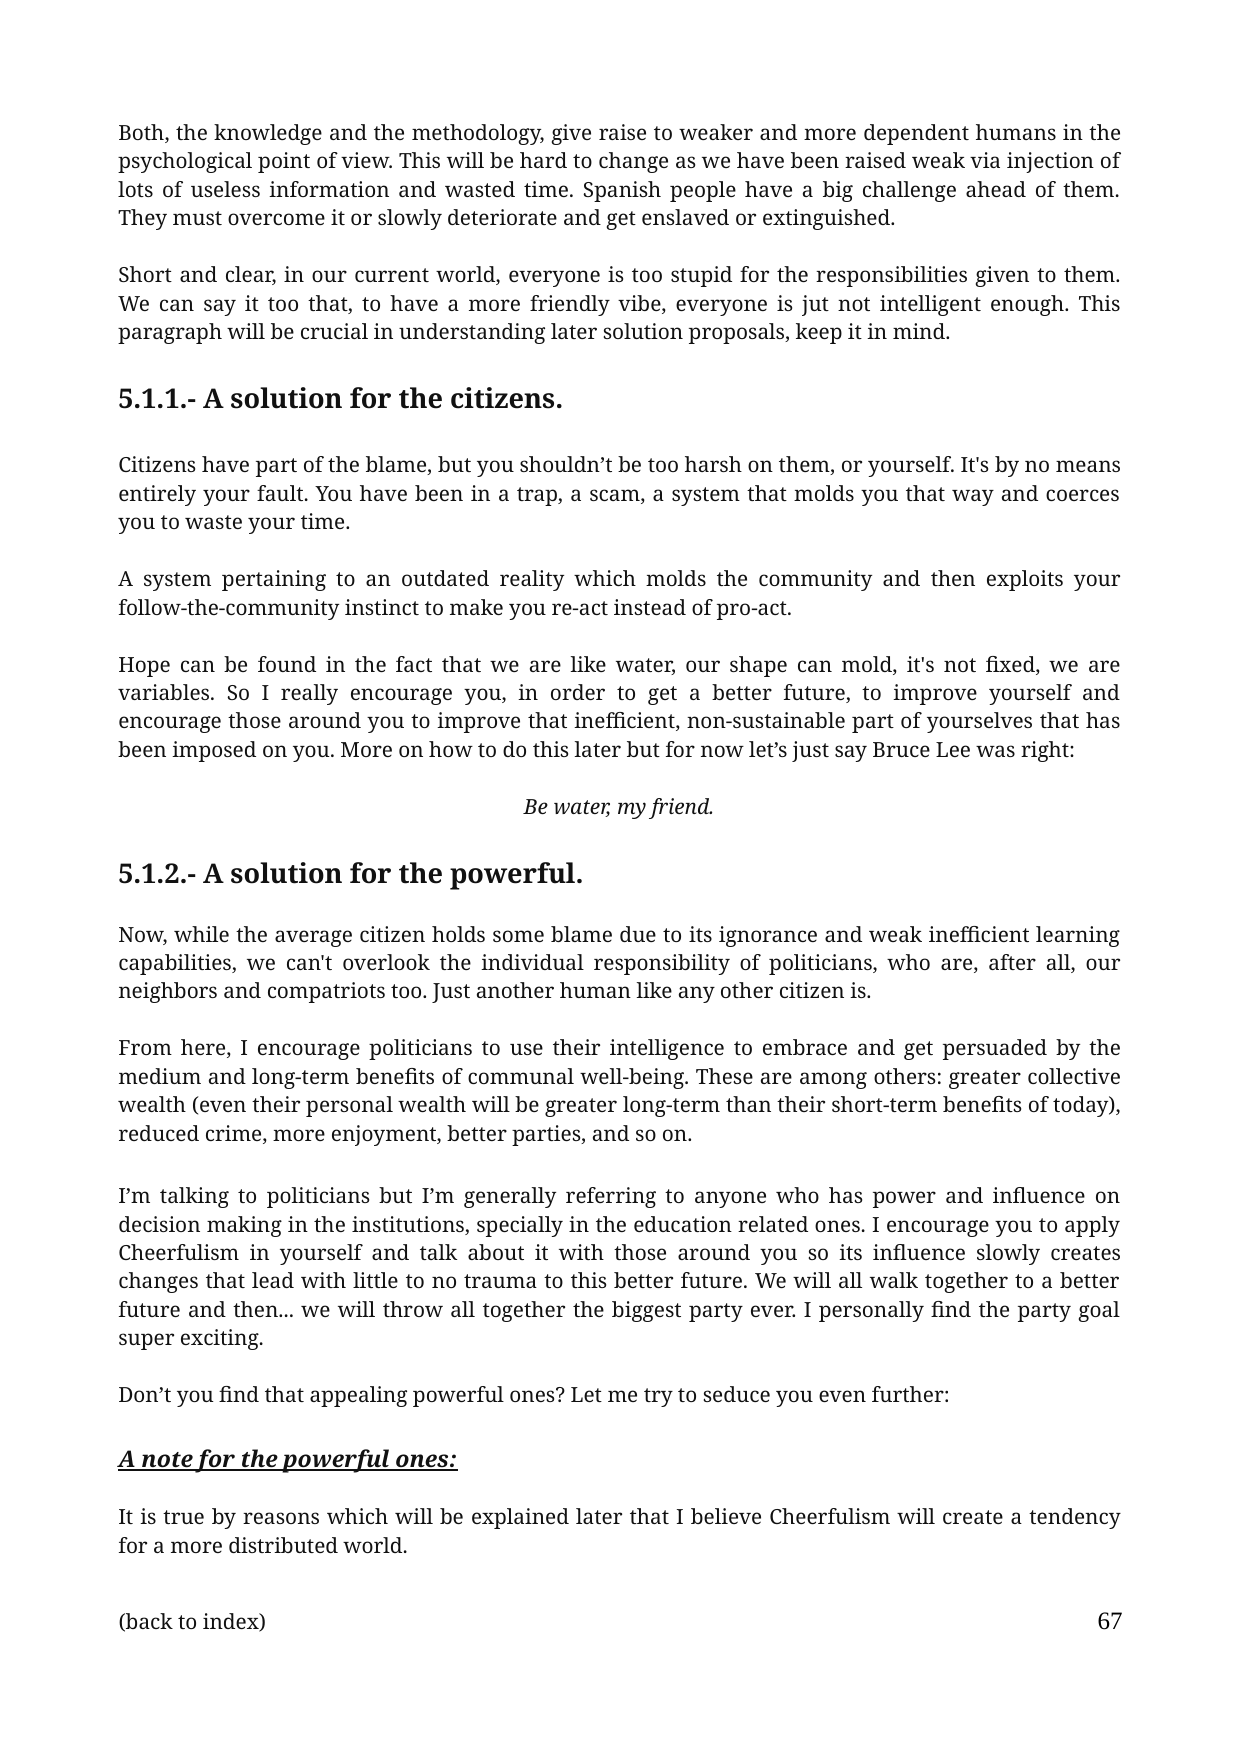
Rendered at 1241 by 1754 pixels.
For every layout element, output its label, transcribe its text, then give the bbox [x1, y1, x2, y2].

text From here, I encourage politicians to use their intelligence to embrace and get persuaded by the medium and long-term benefits of communal well-being. These are among others: greater collective wealth (even their personal wealth will be greater long-term than their short-term benefits of today), reduced crime, more enjoyment, better parties, and so on. [118, 1033, 1122, 1147]
text 5.1.2.- A solution for the powerful. [118, 854, 1122, 891]
text Be water, my friend. [118, 792, 1122, 820]
text Citizens have part of the blame, but you shouldn’t be too harsh on them, or yourself. It's by no means entirely your fault. You have been in a trap, a scam, a system that molds you that way and coerces you to waste your time. [118, 451, 1122, 536]
text Now, while the average citizen holds some blame due to its ignorance and weak inefficient learning capabilities, we can't overlook the individual responsibility of politicians, who are, after all, our neighbors and compatriots too. Just another human like any other citizen is. [118, 920, 1122, 1005]
text 5.1.1.- A solution for the citizens. [118, 380, 1122, 417]
text I’m talking to politicians but I’m generally referring to anyone who has power and influence on decision making in the institutions, specially in the education related ones. I encourage you to apply Cheerfulism in yourself and talk about it with those around you so its influence slowly creates changes that lead with little to no trauma to this better future. We will all walk together to a better future and then... we will throw all together the biggest party ever. I personally find the party goal super exciting. [118, 1181, 1122, 1352]
text Don’t you find that appealing powerful ones? Let me try to seduce you even further: [118, 1380, 1122, 1409]
text Short and clear, in our current world, everyone is too stupid for the responsibilities given to them. We can say it too that, to have a more friendly vibe, everyone is jut not intelligent enough. This paragraph will be crucial in understanding later solution proposals, keep it in mind. [118, 260, 1122, 346]
text Hope can be found in the fact that we are like water, our shape can mold, it's not fixed, we are variables. So I really encourage you, in order to get a better future, to improve yourself and encourage those around you to improve that inefficient, non-sustainable part of yourselves that has been imposed on you. More on how to do this later but for now let’s just say Bruce Lee was right: [118, 650, 1122, 763]
text It is true by reasons which will be explained later that I believe Cheerfulism will create a tendency for a more distributed world. [118, 1502, 1122, 1559]
text A note for the powerful ones: [118, 1443, 1122, 1474]
text Both, the knowledge and the methodology, give raise to weaker and more dependent humans in the psychological point of view. This will be hard to change as we have been raised weak via injection of lots of useless information and wasted time. Spanish people have a big challenge ahead of them. They must overcome it or slowly deteriorate and get enslaved or extinguished. [118, 118, 1122, 232]
text A system pertaining to an outdated reality which molds the community and then exploits your follow-the-community instinct to make you re-act instead of pro-act. [118, 564, 1122, 621]
